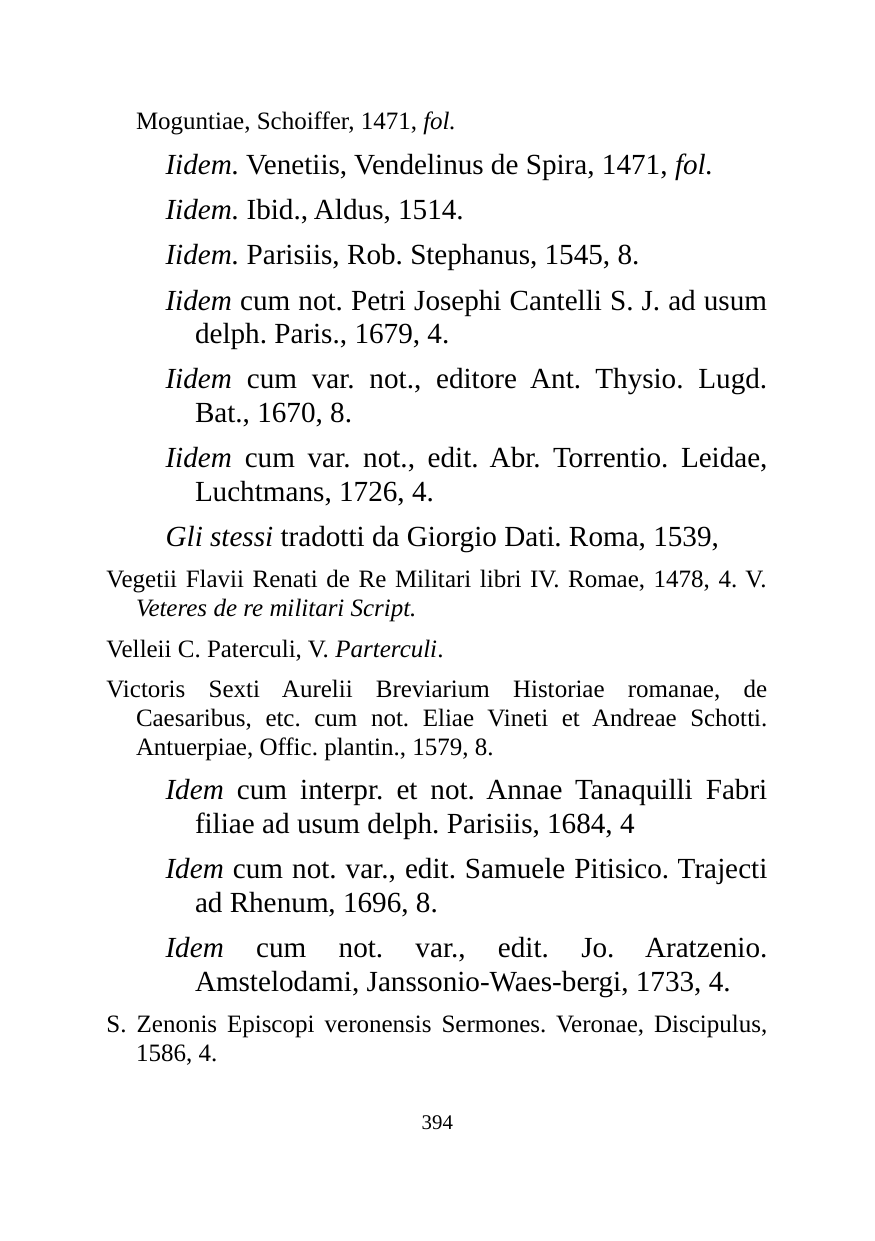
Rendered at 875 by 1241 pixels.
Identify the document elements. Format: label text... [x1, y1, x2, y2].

text Iidem cum var. not., editore Ant. Thysio. Lugd. Bat., 1670, 8. [165, 362, 768, 429]
text Iidem. Ibid., Aldus, 1514. [165, 192, 768, 226]
text Velleii C. Paterculi, V. Parterculi. [106, 634, 768, 663]
text Idem cum not. var., edit. Jo. Aratzenio. Amstelodami, Janssonio-Waes-bergi, 1733, 4. [165, 930, 768, 997]
text Moguntiae, Schoiffer, 1471, fol. [106, 106, 768, 135]
text Victoris Sexti Aurelii Breviarium Historiae romanae, de Caesaribus, etc. cum not. Eliae Vineti et Andreae Schotti. Antuerpiae, Offic. plantin., 1579, 8. [106, 674, 768, 761]
text Iidem cum var. not., edit. Abr. Torrentio. Leidae, Luchtmans, 1726, 4. [165, 440, 768, 507]
text Iidem. Venetiis, Vendelinus de Spira, 1471, fol. [165, 147, 768, 180]
text Vegetii Flavii Renati de Re Militari libri IV. Romae, 1478, 4. V. Veteres de re militari Script. [106, 564, 768, 622]
text Gli stessi tradotti da Giorgio Dati. Roma, 1539, [165, 519, 768, 553]
text Iidem. Parisiis, Rob. Stephanus, 1545, 8. [165, 237, 768, 271]
text Idem cum interpr. et not. Annae Tanaquilli Fabri filiae ad usum delph. Parisiis, 1684, 4 [165, 772, 768, 839]
text S. Zenonis Episcopi veronensis Sermones. Veronae, Discipulus, 1586, 4. [106, 1009, 768, 1066]
text Iidem cum not. Petri Josephi Cantelli S. J. ad usum delph. Paris., 1679, 4. [165, 283, 768, 350]
text Idem cum not. var., edit. Samuele Pitisico. Trajecti ad Rhenum, 1696, 8. [165, 851, 768, 918]
